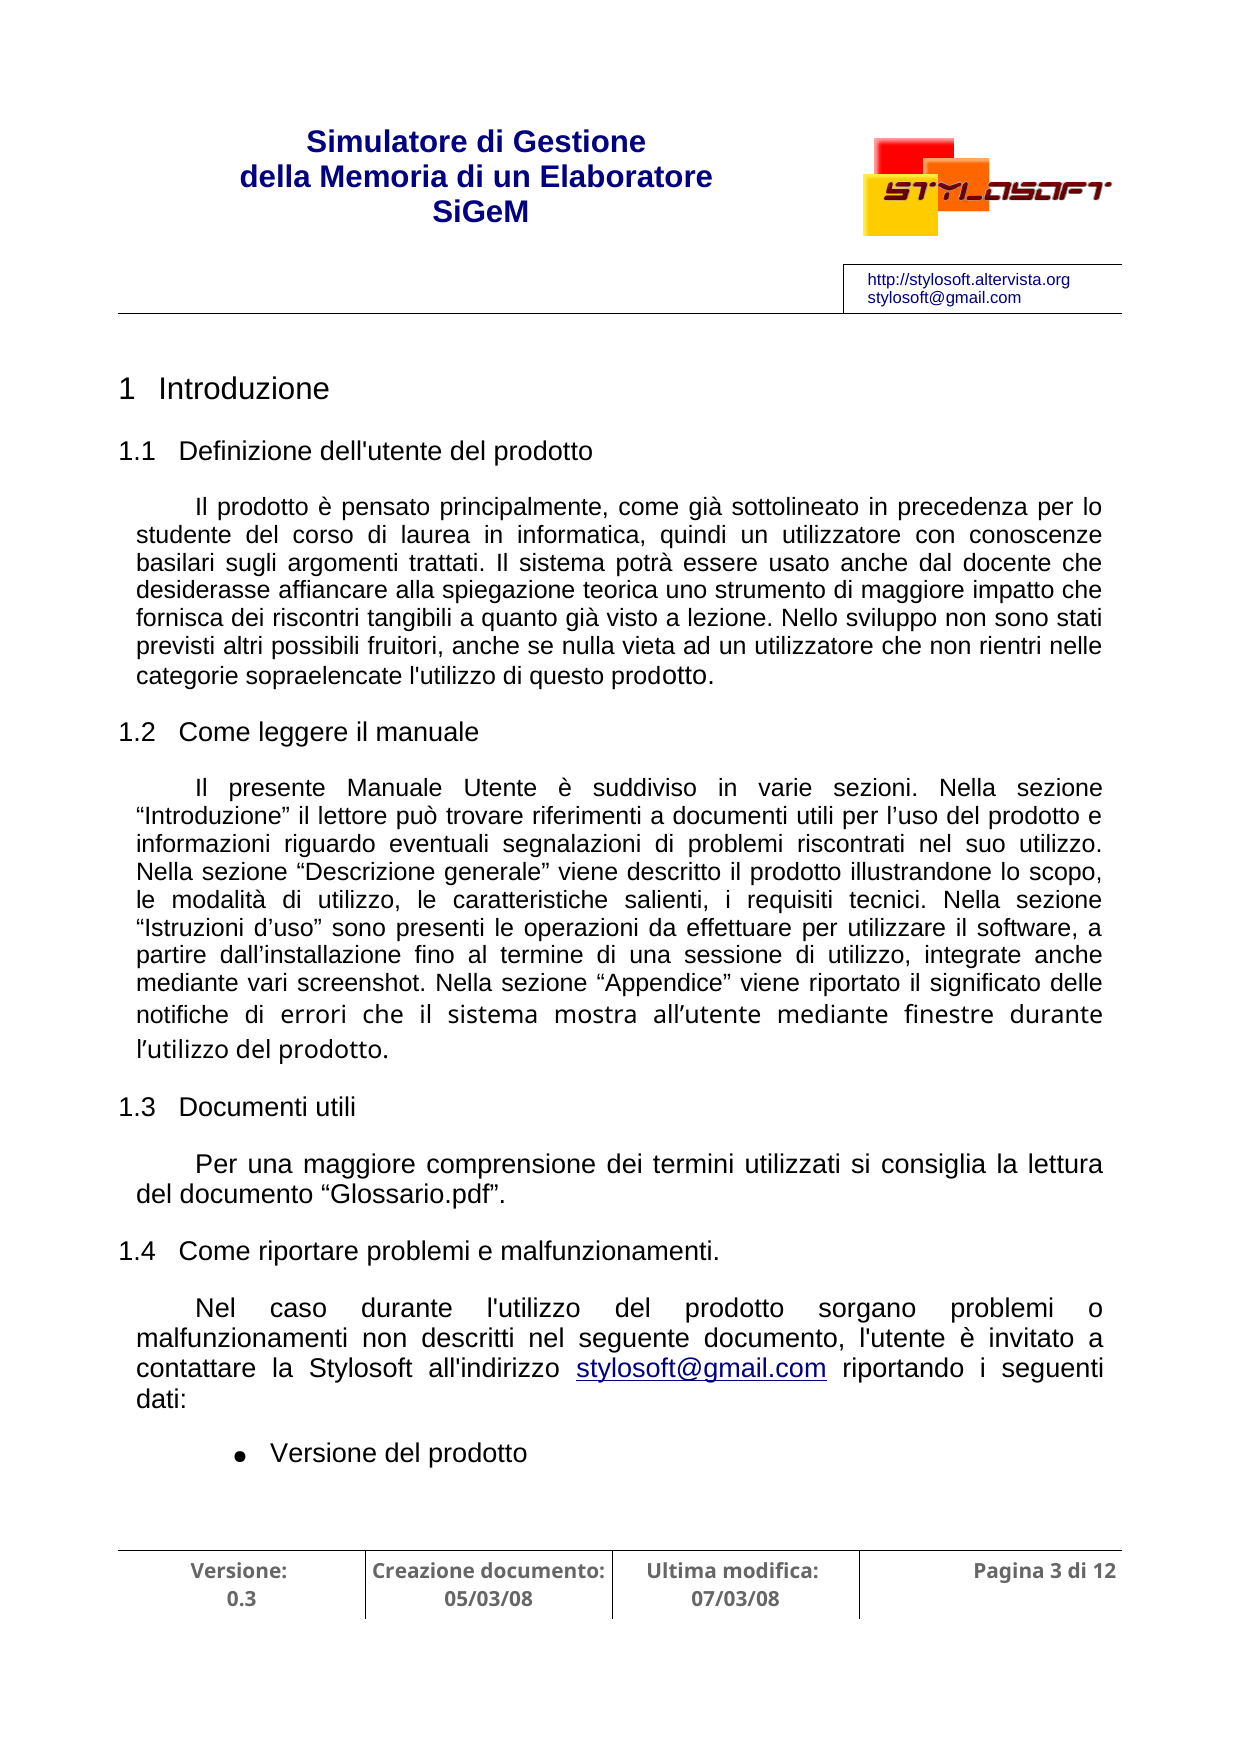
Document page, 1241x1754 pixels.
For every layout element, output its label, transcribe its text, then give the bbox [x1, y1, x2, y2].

list Versione del prodotto [173, 1438, 1104, 1468]
subtitle Documenti utili [118, 1092, 1122, 1122]
text Per una maggiore comprensione dei termini utilizzati si consiglia la lettura del documento “Glossario.pdf”. [136, 1149, 1104, 1209]
subtitle Introduzione [118, 371, 1122, 406]
text Nel caso durante l'utilizzo del prodotto sorgano problemi o malfunzionamenti non descritti nel seguente documento, l'utente è invitato a contattare la Stylosoft all'indirizzo stylosoft@gmail.com riportando i seguenti dati: [136, 1293, 1104, 1414]
subtitle Come leggere il manuale [118, 717, 1122, 747]
text Il presente Manuale Utente è suddiviso in varie sezioni. Nella sezione “Introduzione” il lettore può trovare riferimenti a documenti utili per l’uso del prodotto e informazioni riguardo eventuali segnalazioni di problemi riscontrati nel suo utilizzo. Nella sezione “Descrizione generale” viene descritto il prodotto illustrandone lo scopo, le modalità di utilizzo, le caratteristiche salienti, i requisiti tecnici. Nella sezione “Istruzioni d’uso” sono presenti le operazioni da effettuare per utilizzare il software, a partire dall’installazione fino al termine di una sessione di utilizzo, integrate anche mediante vari screenshot. Nella sezione “Appendice” viene riportato il significato delle notifiche di errori che il sistema mostra all’utente mediante finestre durante l’utilizzo del prodotto. [136, 774, 1104, 1065]
subtitle Definizione dell'utente del prodotto [118, 436, 1122, 466]
subtitle Come riportare problemi e malfunzionamenti. [118, 1236, 1122, 1266]
text Il prodotto è pensato principalmente, come già sottolineato in precedenza per lo studente del corso di laurea in informatica, quindi un utilizzatore con conoscenze basilari sugli argomenti trattati. Il sistema potrà essere usato anche dal docente che desiderasse affiancare alla spiegazione teorica uno strumento di maggiore impatto che fornisca dei riscontri tangibili a quanto già visto a lezione. Nello sviluppo non sono stati previsti altri possibili fruitori, anche se nulla vieta ad un utilizzatore che non rientri nelle categorie sopraelencate l'utilizzo di questo prodotto. [136, 493, 1104, 690]
picture [848, 123, 1117, 247]
